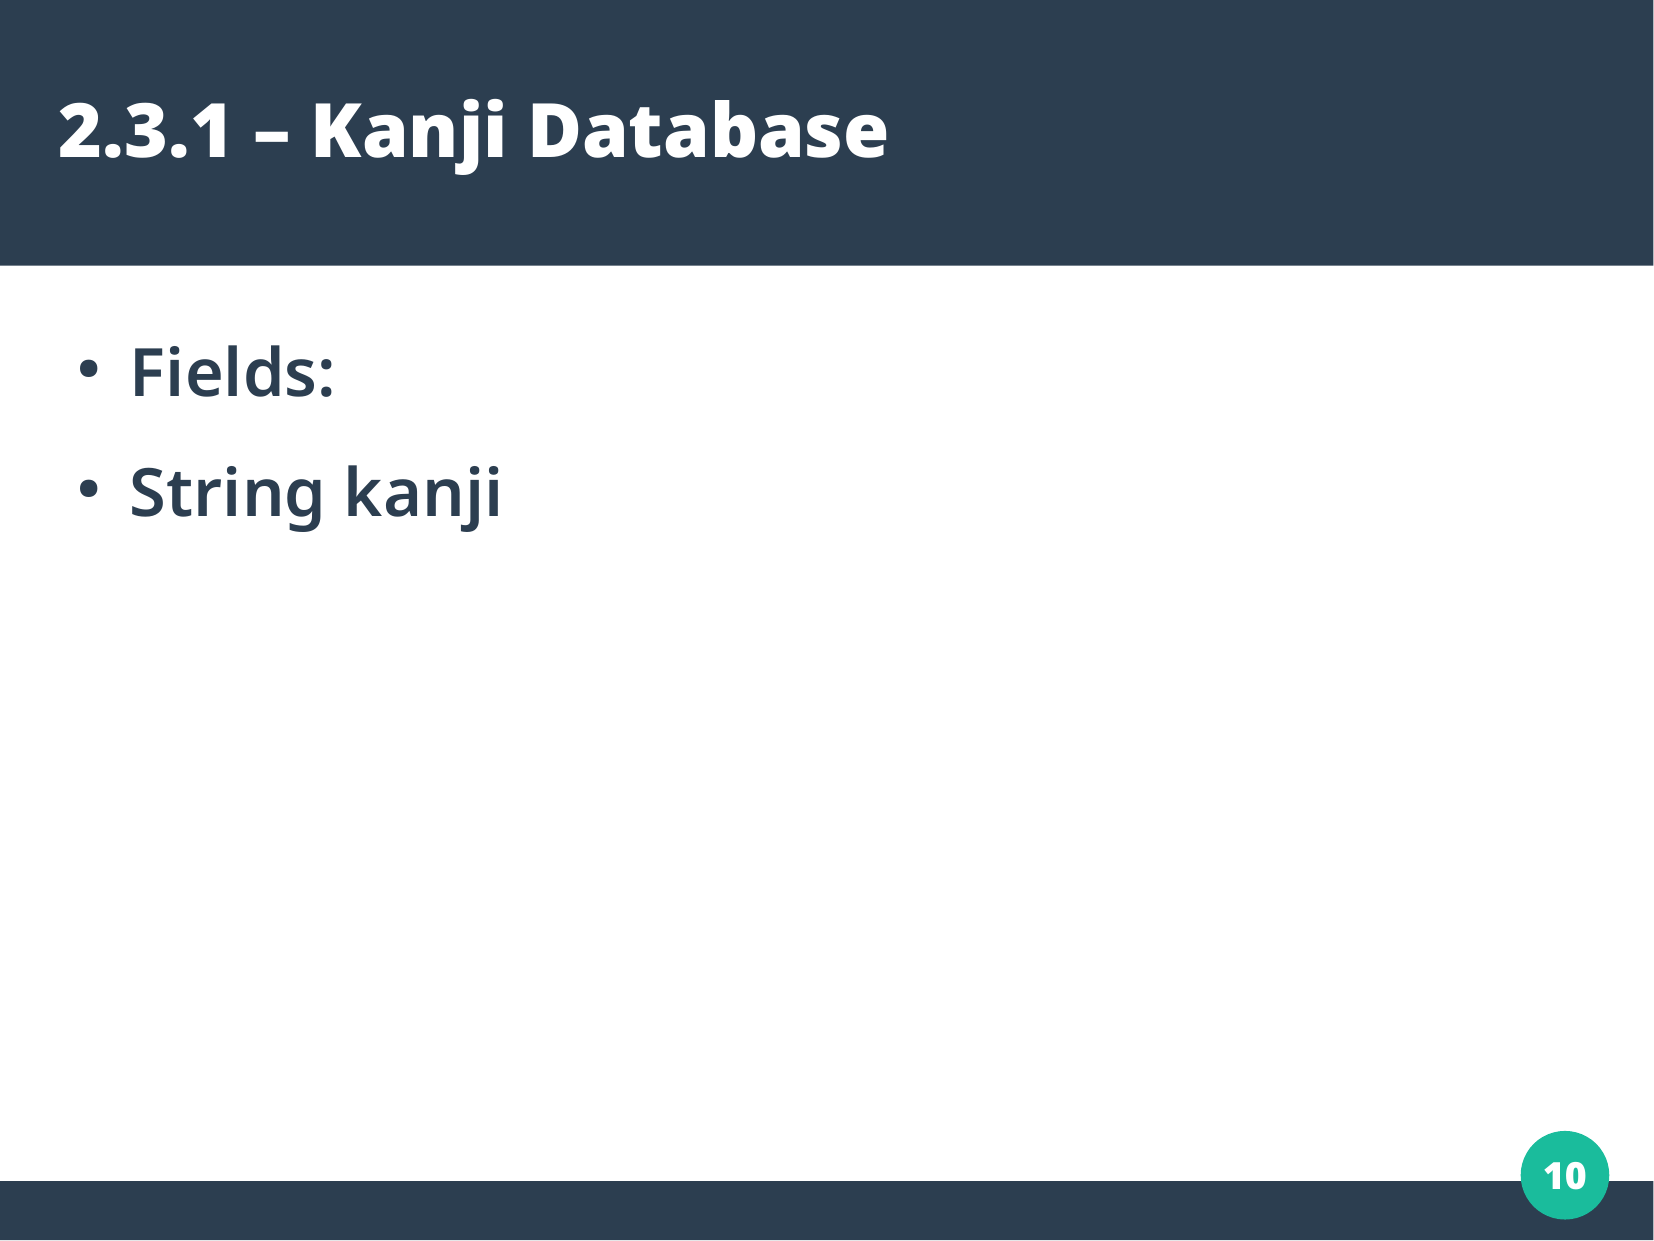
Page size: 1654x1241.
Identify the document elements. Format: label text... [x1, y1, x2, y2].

title 2.3.1 – Kanji Database [59, 49, 1595, 207]
list Fields: String kanji [59, 324, 1595, 1152]
